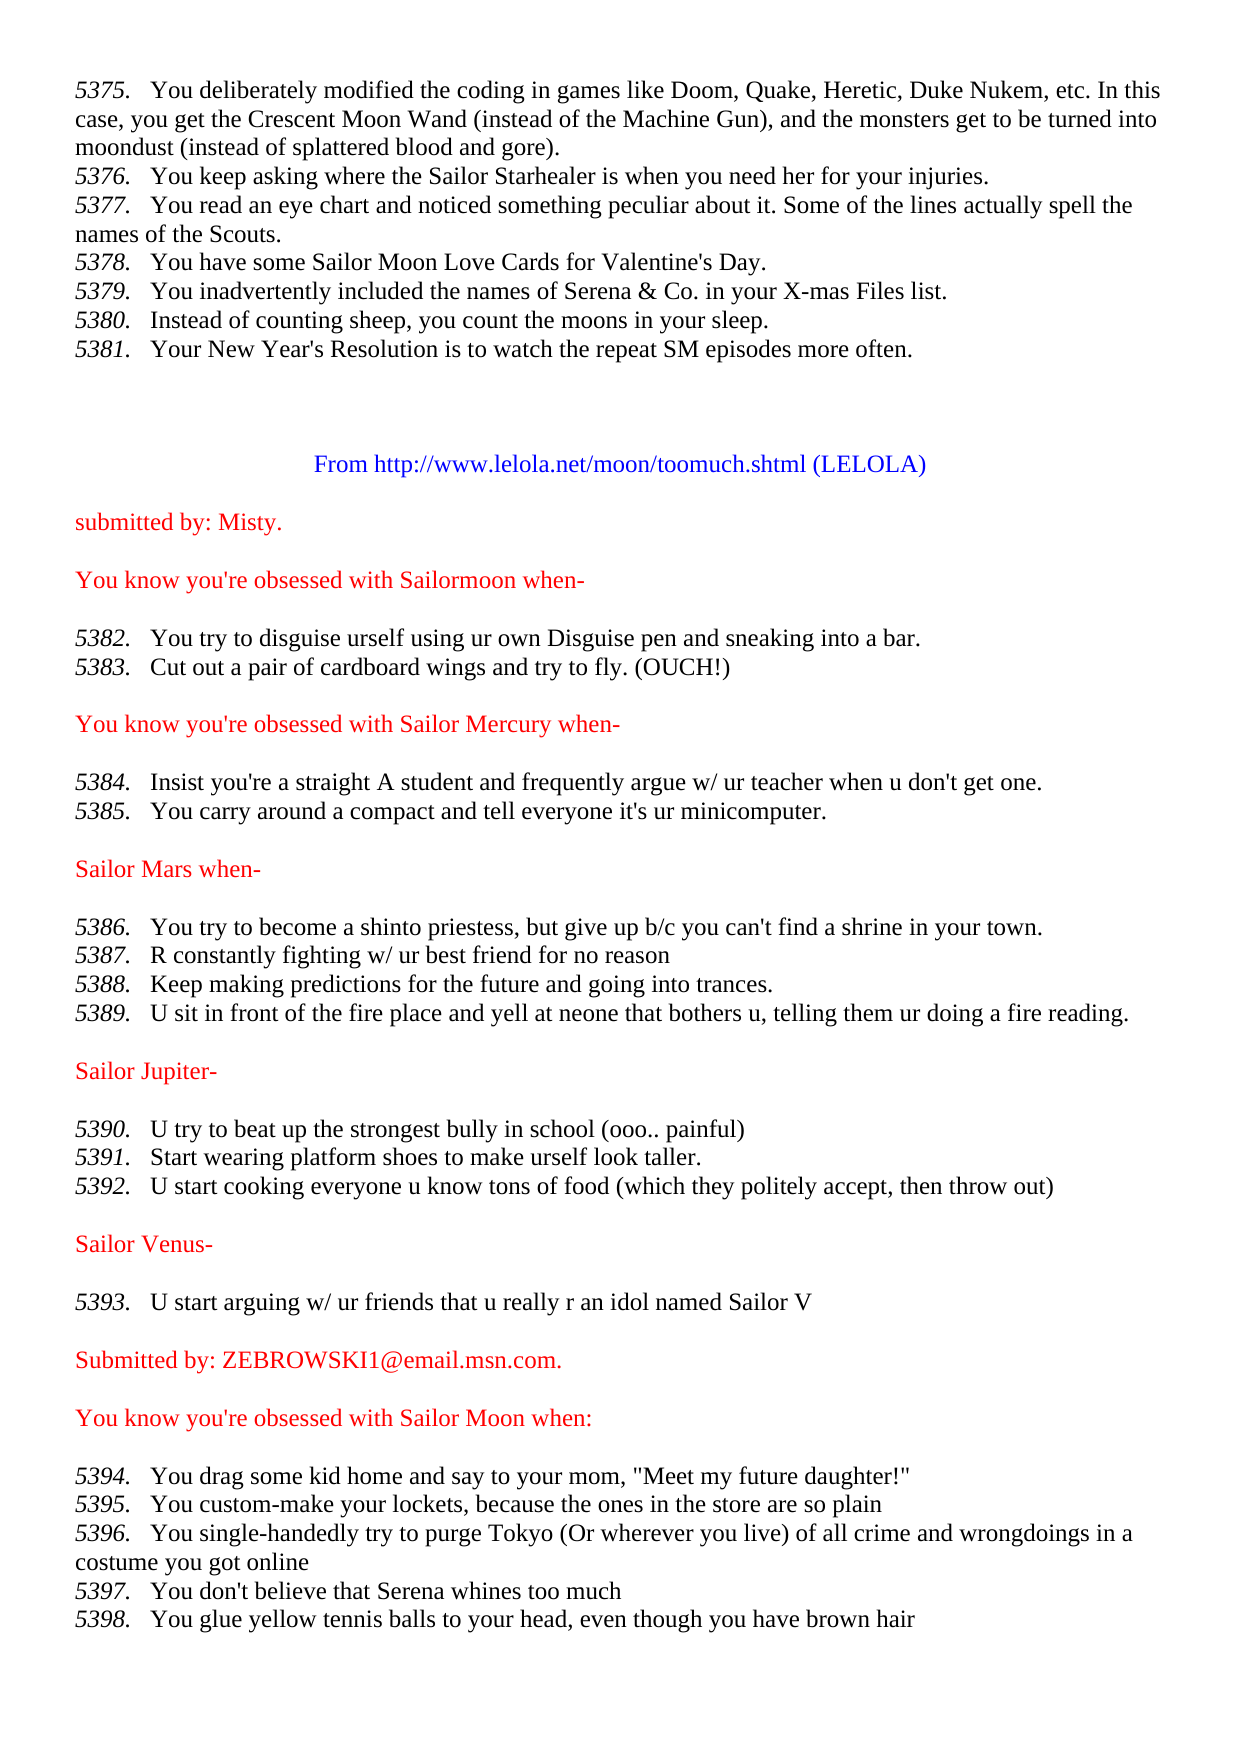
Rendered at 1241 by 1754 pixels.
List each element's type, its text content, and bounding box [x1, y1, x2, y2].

text You know you're obsessed with Sailor Moon when: [75, 1403, 1165, 1432]
list You inadvertently included the names of Serena & Co. in your X-mas Files list. [75, 276, 1165, 305]
text submitted by: Misty. [75, 507, 1165, 536]
list You glue yellow tennis balls to your head, even though you have brown hair [75, 1604, 1165, 1633]
list Keep making predictions for the future and going into trances. [75, 969, 1165, 998]
list You drag some kid home and say to your mom, "Meet my future daughter!" [75, 1461, 1165, 1489]
list Your New Year's Resolution is to watch the repeat SM episodes more often. [75, 334, 1165, 362]
list Start wearing platform shoes to make urself look taller. [75, 1142, 1165, 1171]
list You single-handedly try to purge Tokyo (Or wherever you live) of all crime and wrongdoings in a costume you got online [75, 1518, 1165, 1576]
list You have some Sailor Moon Love Cards for Valentine's Day. [75, 247, 1165, 276]
list You try to disguise urself using ur own Disguise pen and sneaking into a bar. [75, 623, 1165, 652]
list R constantly fighting w/ ur best friend for no reason [75, 940, 1165, 969]
text Sailor Jupiter- [75, 1056, 1165, 1084]
text From http://www.lelola.net/moon/toomuch.shtml (LELOLA) [75, 449, 1165, 478]
list You deliberately modified the coding in games like Doom, Quake, Heretic, Duke Nukem, etc. In this case, you get the Crescent Moon Wand (instead of the Machine Gun), and the monsters get to be turned into moondust (instead of splattered blood and gore). [75, 75, 1165, 161]
list You don't believe that Serena whines too much [75, 1576, 1165, 1604]
list Insist you're a straight A student and frequently argue w/ ur teacher when u don't get one. [75, 767, 1165, 796]
list U sit in front of the fire place and yell at neone that bothers u, telling them ur doing a fire reading. [75, 998, 1165, 1027]
list Instead of counting sheep, you count the moons in your sleep. [75, 305, 1165, 334]
list Cut out a pair of cardboard wings and try to fly. (OUCH!) [75, 652, 1165, 709]
text Sailor Mars when- [75, 854, 1165, 882]
list You carry around a compact and tell everyone it's ur minicomputer. [75, 796, 1165, 824]
list U try to beat up the strongest bully in school (ooo.. painful) [75, 1114, 1165, 1142]
list You read an eye chart and noticed something peculiar about it. Some of the lines actually spell the names of the Scouts. [75, 190, 1165, 247]
text Submitted by: ZEBROWSKI1@email.msn.com. [75, 1345, 1165, 1374]
text Sailor Venus- [75, 1229, 1165, 1258]
list You try to become a shinto priestess, but give up b/c you can't find a shrine in your town. [75, 912, 1165, 940]
list U start cooking everyone u know tons of food (which they politely accept, then throw out) [75, 1171, 1165, 1200]
list U start arguing w/ ur friends that u really r an idol named Sailor V [75, 1287, 1165, 1316]
list You custom-make your lockets, because the ones in the store are so plain [75, 1489, 1165, 1518]
text You know you're obsessed with Sailormoon when- [75, 565, 1165, 594]
list You know you're obsessed with Sailor Mercury when- [75, 709, 1165, 767]
list You keep asking where the Sailor Starhealer is when you need her for your injuries. [75, 161, 1165, 190]
